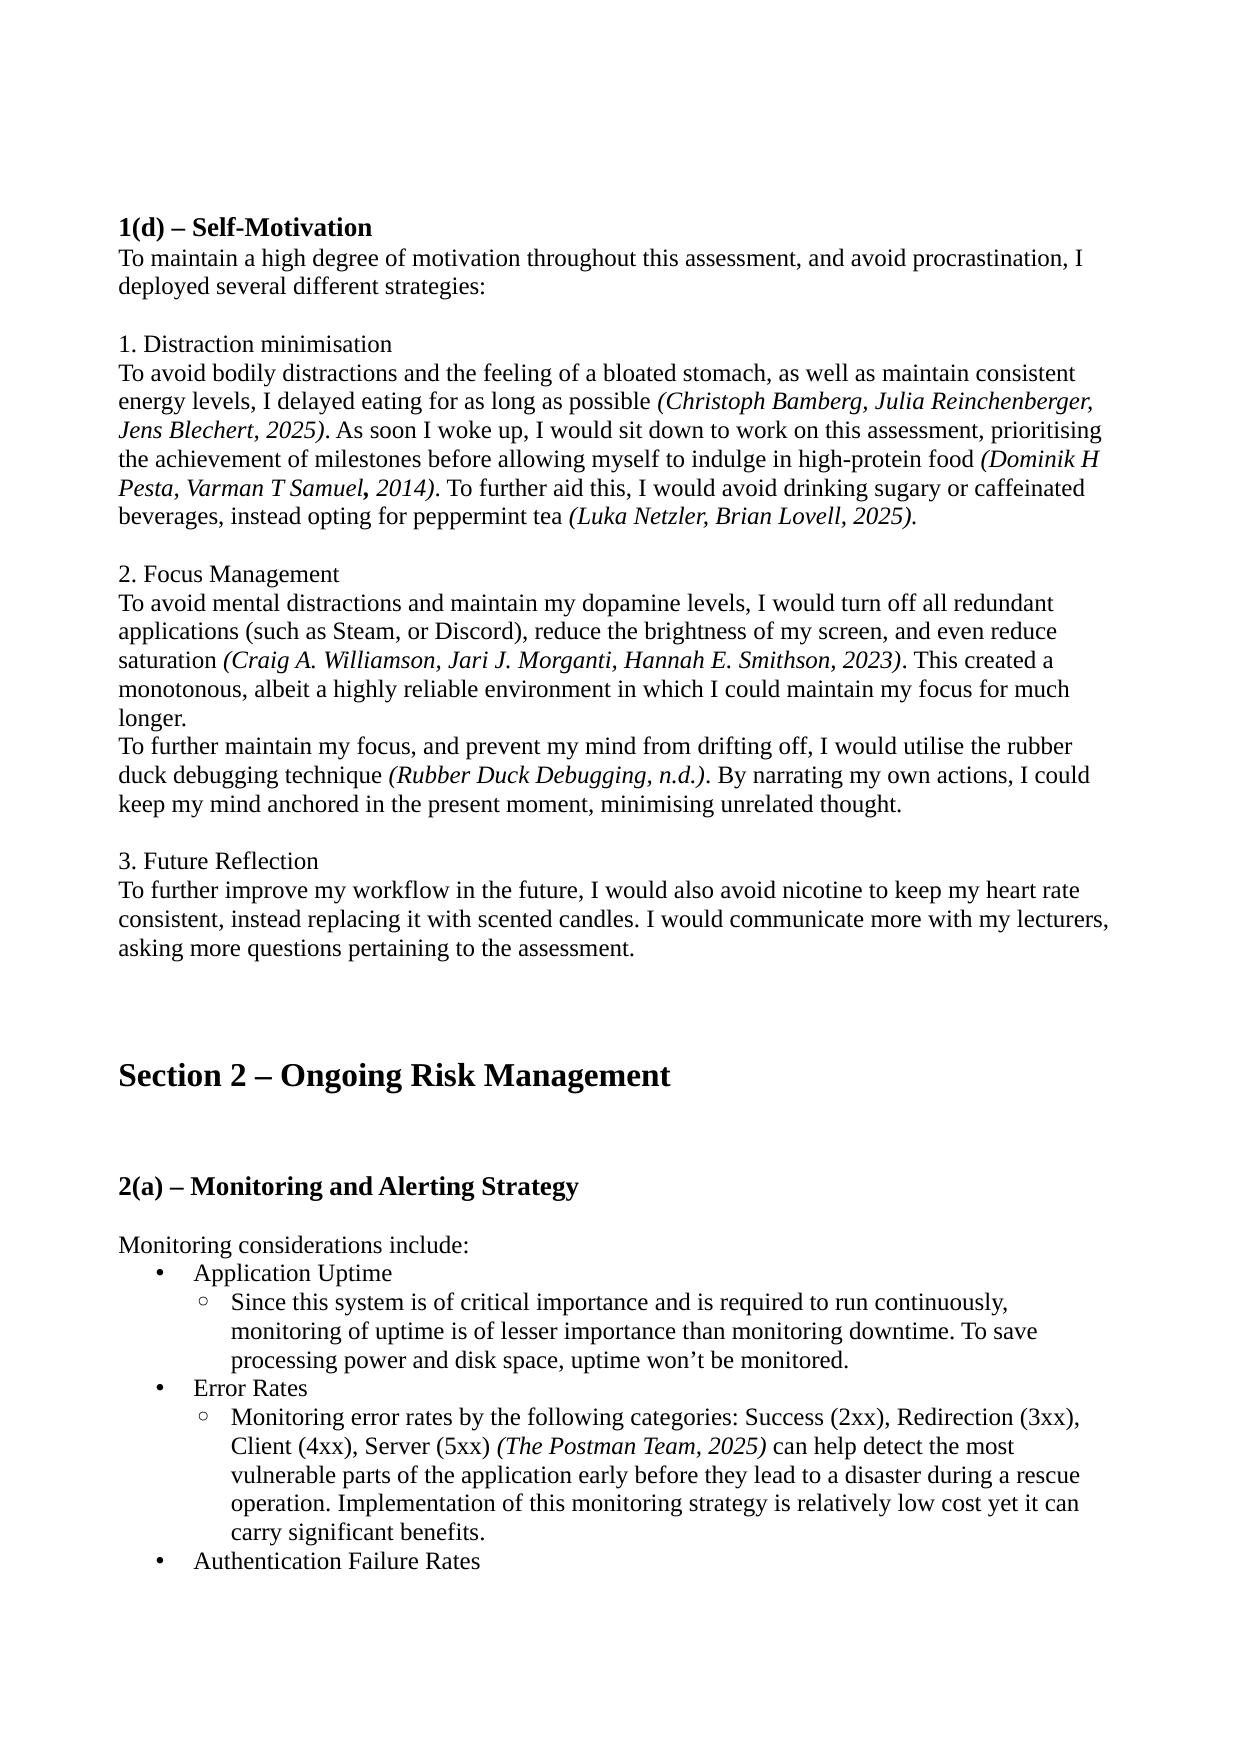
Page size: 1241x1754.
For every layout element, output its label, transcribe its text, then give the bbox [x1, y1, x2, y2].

text To avoid bodily distractions and the feeling of a bloated stomach, as well as maintain consistent energy levels, I delayed eating for as long as possible (Christoph Bamberg, Julia Reinchenberger, Jens Blechert, 2025). As soon I woke up, I would sit down to work on this assessment, prioritising the achievement of milestones before allowing myself to indulge in high-protein food (Dominik H Pesta, Varman T Samuel, 2014). To further aid this, I would avoid drinking sugary or caffeinated beverages, instead opting for peppermint tea (Luka Netzler, Brian Lovell, 2025). [118, 358, 1122, 530]
list Error Rates [156, 1373, 1122, 1402]
text To maintain a high degree of motivation throughout this assessment, and avoid procrastination, I deployed several different strategies: [118, 243, 1122, 300]
text 2. Focus Management [118, 559, 1122, 588]
list Application Uptime [156, 1258, 1122, 1287]
text To avoid mental distractions and maintain my dopamine levels, I would turn off all redundant applications (such as Steam, or Discord), reduce the brightness of my screen, and even reduce saturation (Craig A. Williamson, Jari J. Morganti, Hannah E. Smithson, 2023). This created a monotonous, albeit a highly reliable environment in which I could maintain my focus for much longer. [118, 588, 1122, 731]
text 1(d) – Self-Motivation [118, 212, 1122, 243]
text 2(a) – Monitoring and Alerting Strategy [118, 1170, 1122, 1201]
text Monitoring considerations include: [118, 1230, 1122, 1258]
text 1. Distraction minimisation [118, 329, 1122, 358]
text To further improve my workflow in the future, I would also avoid nicotine to keep my heart rate consistent, instead replacing it with scented candles. I would communicate more with my lecturers, asking more questions pertaining to the assessment. [118, 875, 1122, 961]
list Monitoring error rates by the following categories: Success (2xx), Redirection (3xx), Client (4xx), Server (5xx) (The Postman Team, 2025) can help detect the most vulnerable parts of the application early before they lead to a disaster during a rescue operation. Implementation of this monitoring strategy is relatively low cost yet it can carry significant benefits. [193, 1402, 1122, 1546]
text Section 2 – Ongoing Risk Management [118, 1055, 1122, 1093]
text To further maintain my focus, and prevent my mind from drifting off, I would utilise the rubber duck debugging technique (Rubber Duck Debugging, n.d.). By narrating my own actions, I could keep my mind anchored in the present moment, minimising unrelated thought. [118, 731, 1122, 818]
text 3. Future Reflection [118, 846, 1122, 875]
list Authentication Failure Rates [156, 1546, 1122, 1575]
list Since this system is of critical importance and is required to run continuously, monitoring of uptime is of lesser importance than monitoring downtime. To save processing power and disk space, uptime won’t be monitored. [193, 1287, 1122, 1373]
